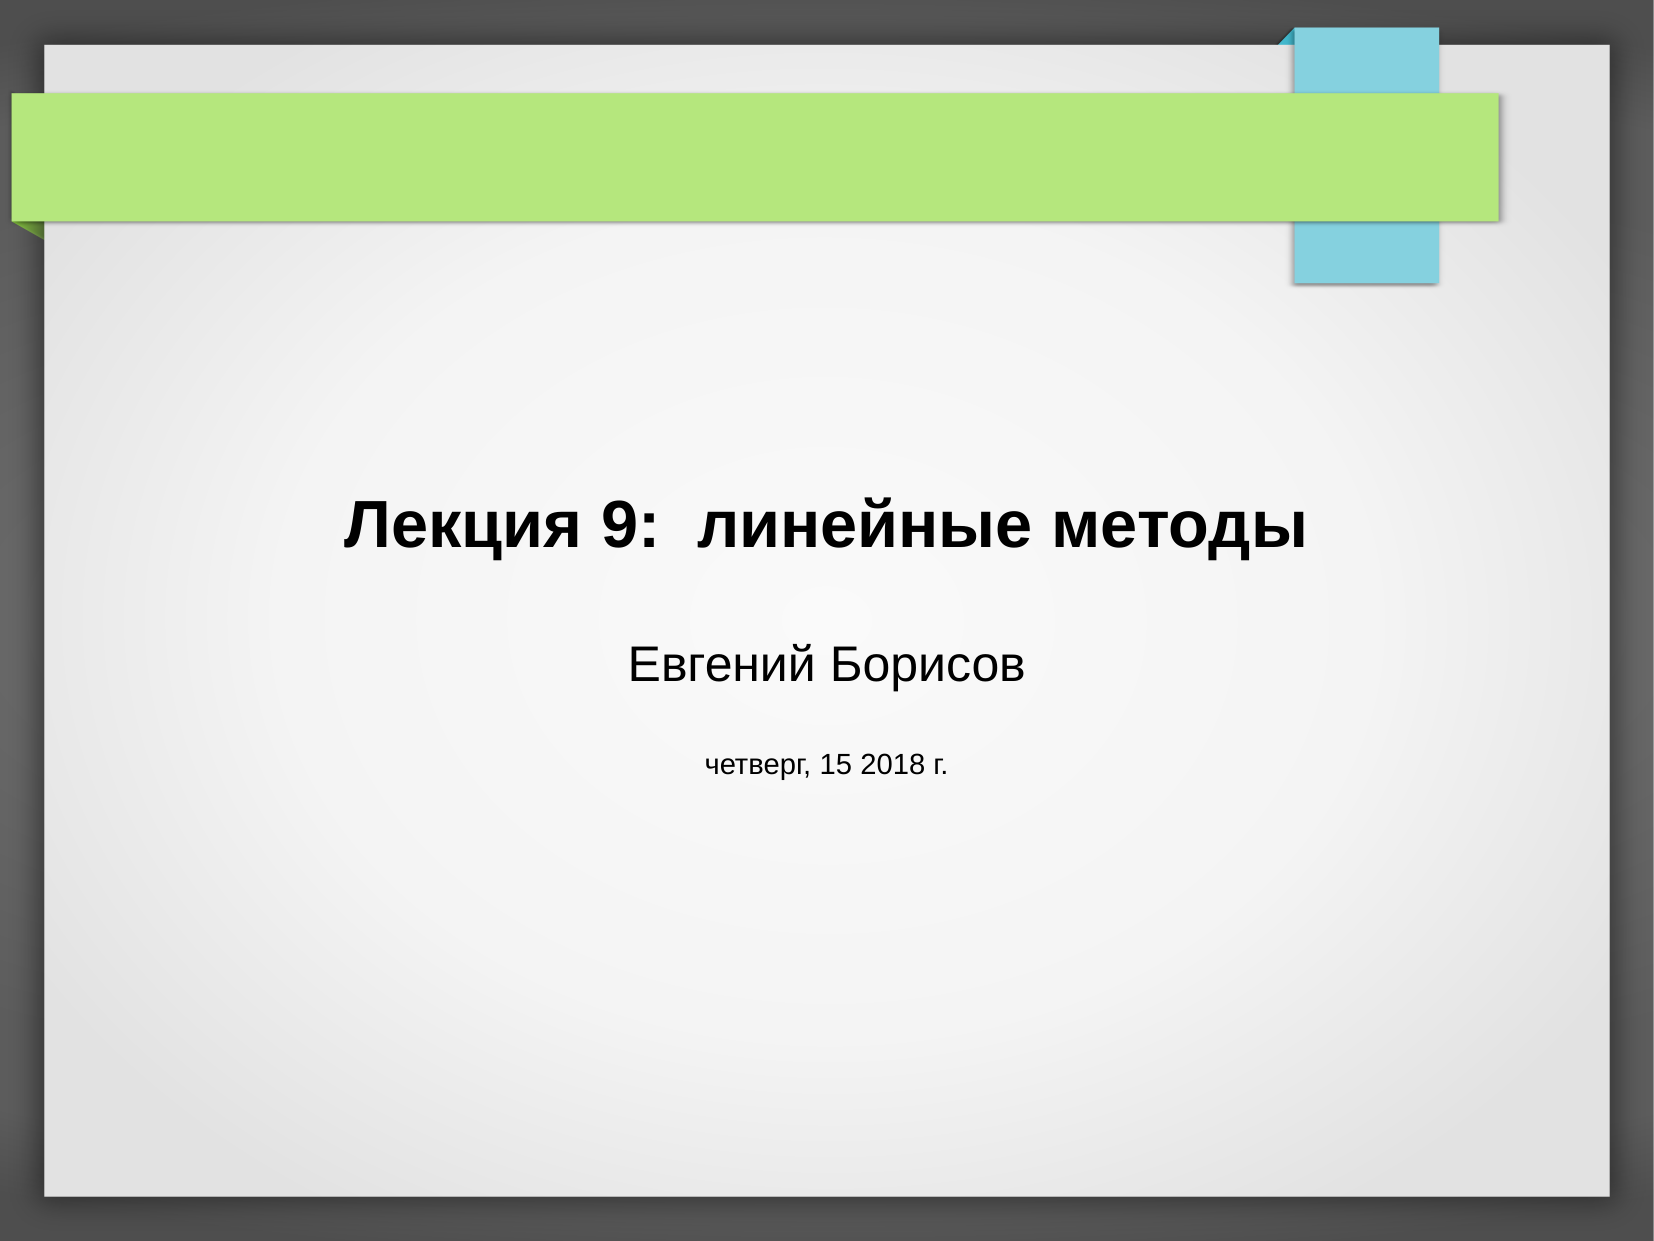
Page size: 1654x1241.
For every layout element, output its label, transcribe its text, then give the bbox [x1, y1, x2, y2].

picture [0, 0, 1654, 1241]
subtitle Лекция 9: линейные методы Евгений Борисов четверг, 15 2018 г. [82, 290, 1571, 1010]
